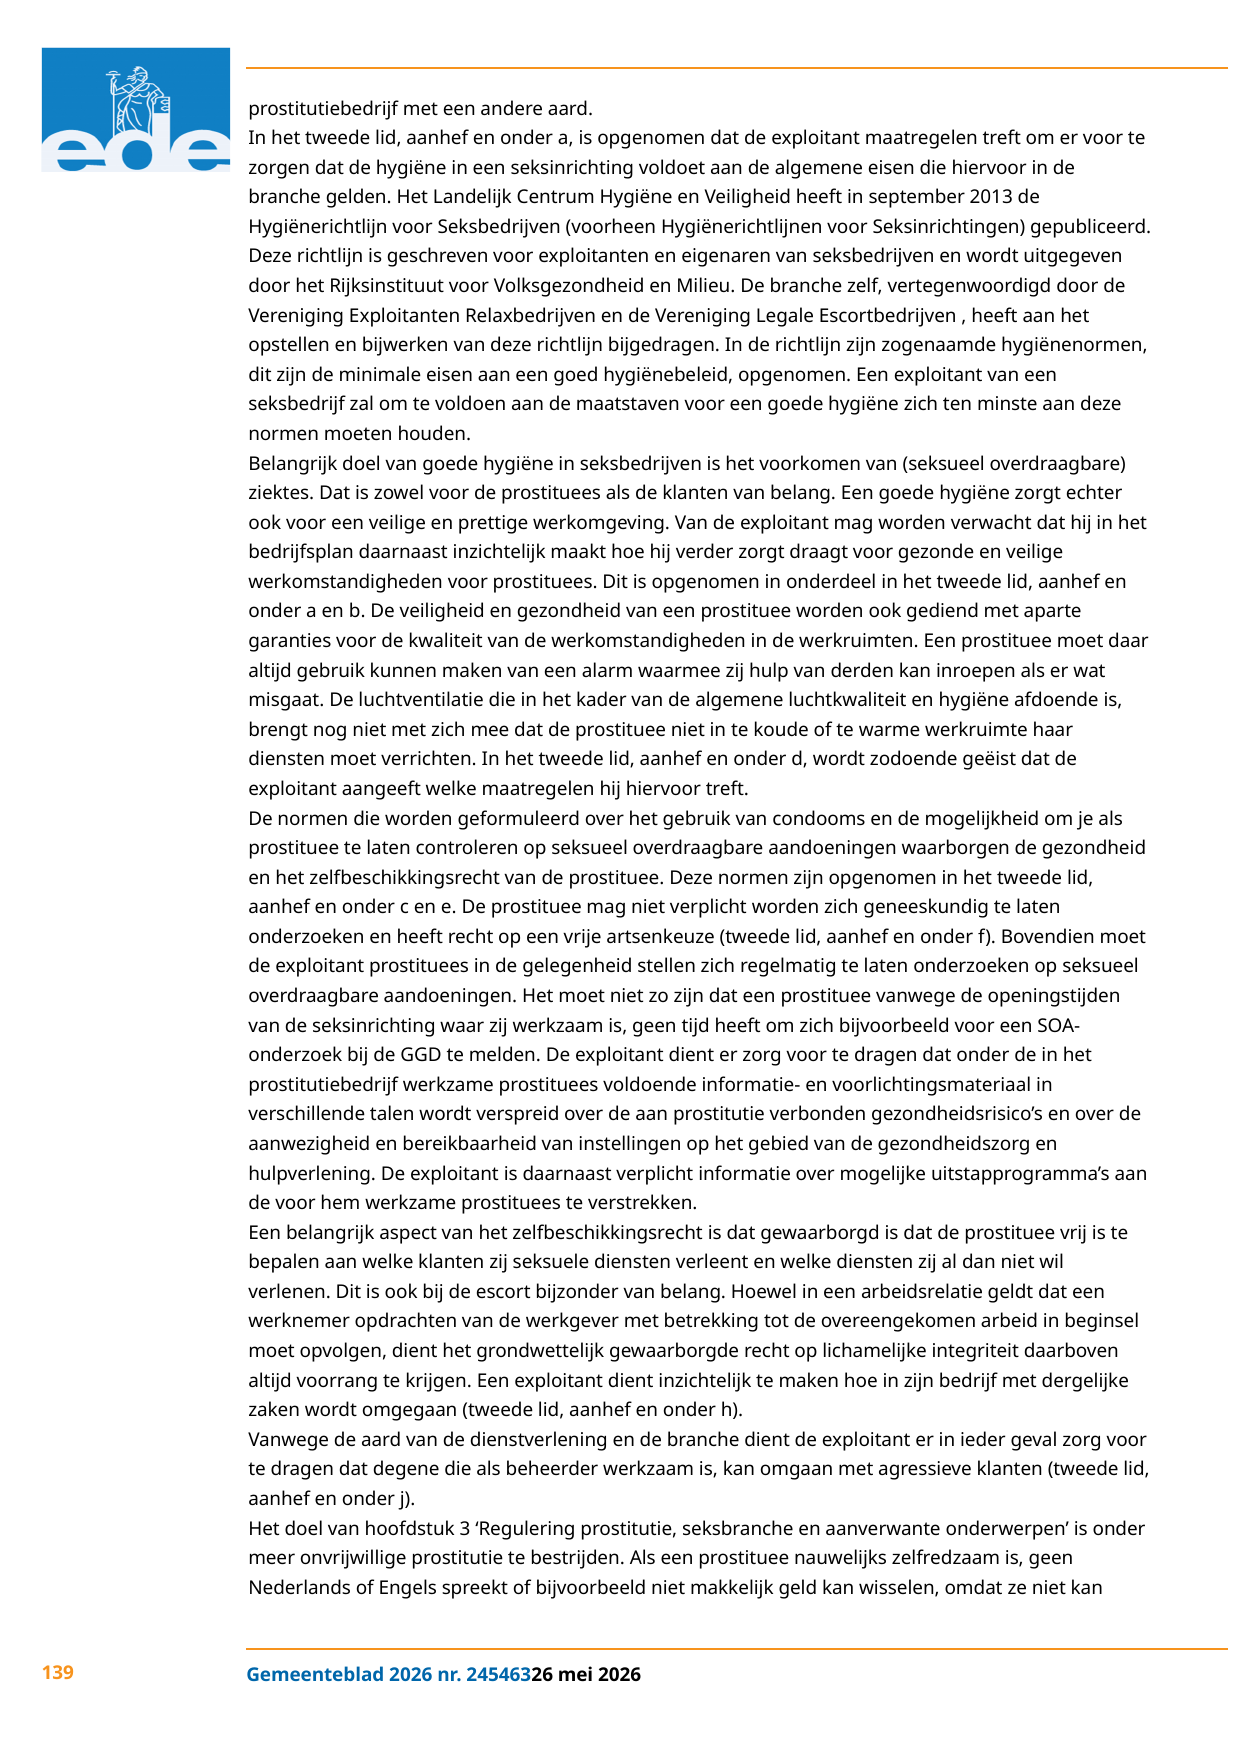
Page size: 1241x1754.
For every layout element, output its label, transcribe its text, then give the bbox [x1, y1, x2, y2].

text prostitutiebedrijf met een andere aard. [248, 95, 1152, 121]
text Het doel van hoofdstuk 3 ‘Regulering prostitutie, seksbranche en aanverwante onderwerpen’ is onder meer onvrijwillige prostitutie te bestrijden. Als een prostituee nauwelijks zelfredzaam is, geen Nederlands of Engels spreekt of bijvoorbeeld niet makkelijk geld kan wisselen, omdat ze niet kan [248, 1515, 1152, 1600]
text Een belangrijk aspect van het zelfbeschikkingsrecht is dat gewaarborgd is dat de prostituee vrij is te bepalen aan welke klanten zij seksuele diensten verleent en welke diensten zij al dan niet wil verlenen. Dit is ook bij de escort bijzonder van belang. Hoewel in een arbeidsrelatie geldt dat een werknemer opdrachten van de werkgever met betrekking tot de overeengekomen arbeid in beginsel moet opvolgen, dient het grondwettelijk gewaarborgde recht op lichamelijke integriteit daarboven altijd voorrang te krijgen. Een exploitant dient inzichtelijk te maken hoe in zijn bedrijf met dergelijke zaken wordt omgegaan (tweede lid, aanhef en onder h). [248, 1219, 1152, 1422]
text Vanwege de aard van de dienstverlening en de branche dient de exploitant er in ieder geval zorg voor te dragen dat degene die als beheerder werkzaam is, kan omgaan met agressieve klanten (tweede lid, aanhef en onder j). [248, 1426, 1152, 1511]
text Belangrijk doel van goede hygiëne in seksbedrijven is het voorkomen van (seksueel overdraagbare) ziektes. Dat is zowel voor de prostituees als de klanten van belang. Een goede hygiëne zorgt echter ook voor een veilige en prettige werkomgeving. Van de exploitant mag worden verwacht dat hij in het bedrijfsplan daarnaast inzichtelijk maakt hoe hij verder zorgt draagt voor gezonde en veilige werkomstandigheden voor prostituees. Dit is opgenomen in onderdeel in het tweede lid, aanhef en onder a en b. De veiligheid en gezondheid van een prostituee worden ook gediend met aparte garanties voor de kwaliteit van de werkomstandigheden in de werkruimten. Een prostituee moet daar altijd gebruik kunnen maken van een alarm waarmee zij hulp van derden kan inroepen als er wat misgaat. De luchtventilatie die in het kader van de algemene luchtkwaliteit en hygiëne afdoende is, brengt nog niet met zich mee dat de prostituee niet in te koude of te warme werkruimte haar diensten moet verrichten. In het tweede lid, aanhef en onder d, wordt zodoende geëist dat de exploitant aangeeft welke maatregelen hij hiervoor treft. [248, 450, 1152, 801]
picture [41, 47, 231, 172]
text De normen die worden geformuleerd over het gebruik van condooms en de mogelijkheid om je als prostituee te laten controleren op seksueel overdraagbare aandoeningen waarborgen de gezondheid en het zelfbeschikkingsrecht van de prostituee. Deze normen zijn opgenomen in het tweede lid, aanhef en onder c en e. De prostituee mag niet verplicht worden zich geneeskundig te laten onderzoeken en heeft recht op een vrije artsenkeuze (tweede lid, aanhef en onder f). Bovendien moet de exploitant prostituees in de gelegenheid stellen zich regelmatig te laten onderzoeken op seksueel overdraagbare aandoeningen. Het moet niet zo zijn dat een prostituee vanwege de openingstijden van de seksinrichting waar zij werkzaam is, geen tijd heeft om zich bijvoorbeeld voor een SOA-onderzoek bij de GGD te melden. De exploitant dient er zorg voor te dragen dat onder de in het prostitutiebedrijf werkzame prostituees voldoende informatie- en voorlichtingsmateriaal in verschillende talen wordt verspreid over de aan prostitutie verbonden gezondheidsrisico’s en over de aanwezigheid en bereikbaarheid van instellingen op het gebied van de gezondheidszorg en hulpverlening. De exploitant is daarnaast verplicht informatie over mogelijke uitstapprogramma’s aan de voor hem werkzame prostituees te verstrekken. [248, 805, 1152, 1215]
text In het tweede lid, aanhef en onder a, is opgenomen dat de exploitant maatregelen treft om er voor te zorgen dat de hygiëne in een seksinrichting voldoet aan de algemene eisen die hiervoor in de branche gelden. Het Landelijk Centrum Hygiëne en Veiligheid heeft in september 2013 de Hygiënerichtlijn voor Seksbedrijven (voorheen Hygiënerichtlijnen voor Seksinrichtingen) gepubliceerd. Deze richtlijn is geschreven voor exploitanten en eigenaren van seksbedrijven en wordt uitgegeven door het Rijksinstituut voor Volksgezondheid en Milieu. De branche zelf, vertegenwoordigd door de Vereniging Exploitanten Relaxbedrijven en de Vereniging Legale Escortbedrijven , heeft aan het opstellen en bijwerken van deze richtlijn bijgedragen. In de richtlijn zijn zogenaamde hygiënenormen, dit zijn de minimale eisen aan een goed hygiënebeleid, opgenomen. Een exploitant van een seksbedrijf zal om te voldoen aan de maatstaven voor een goede hygiëne zich ten minste aan deze normen moeten houden. [248, 124, 1152, 446]
